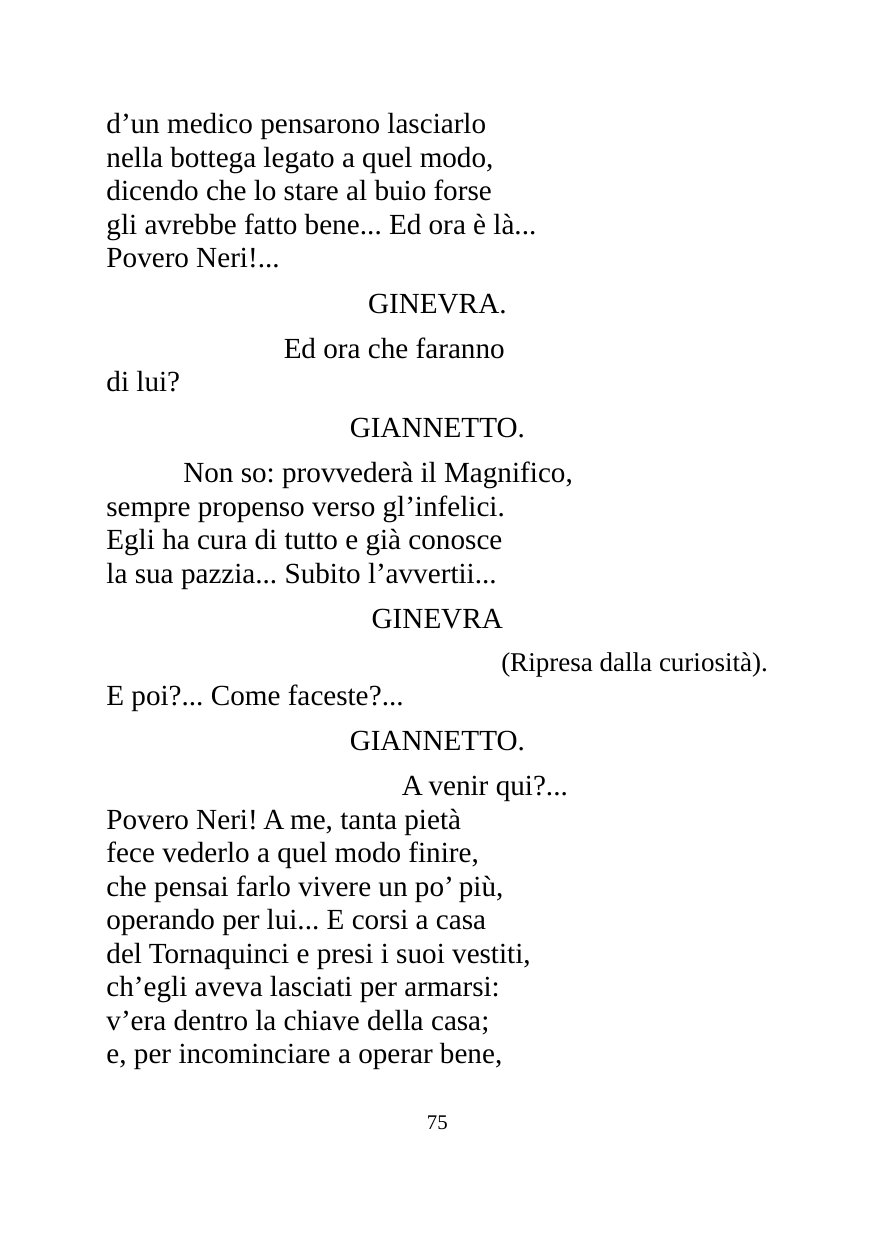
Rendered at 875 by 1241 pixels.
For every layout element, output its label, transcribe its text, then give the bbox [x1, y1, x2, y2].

text GINEVRA. [106, 286, 768, 319]
text Non so: provvederà il Magnifico, sempre propenso verso gl’infelici. Egli ha cura di tutto e già conosce la sua pazzia... Subito l’avvertii... [106, 455, 768, 589]
text GINEVRA [106, 601, 768, 635]
text E poi?... Come faceste?... [106, 678, 768, 711]
text GIANNETTO. [106, 723, 768, 756]
text (Ripresa dalla curiosità). [77, 646, 768, 678]
text GIANNETTO. [106, 410, 768, 443]
text d’un medico pensarono lasciarlo nella bottega legato a quel modo, dicendo che lo stare al buio forse gli avrebbe fatto bene... Ed ora è là... Povero Neri!... [106, 106, 768, 274]
text Ed ora che faranno di lui? [106, 331, 768, 398]
text A venir qui?... Povero Neri! A me, tanta pietà fece vederlo a quel modo finire, che pensai farlo vivere un po’ più, operando per lui... E corsi a casa del Tornaquinci e presi i suoi vestiti, ch’egli aveva lasciati per armarsi: v’era dentro la chiave della casa; e, per incominciare a operar bene, [106, 768, 768, 1070]
